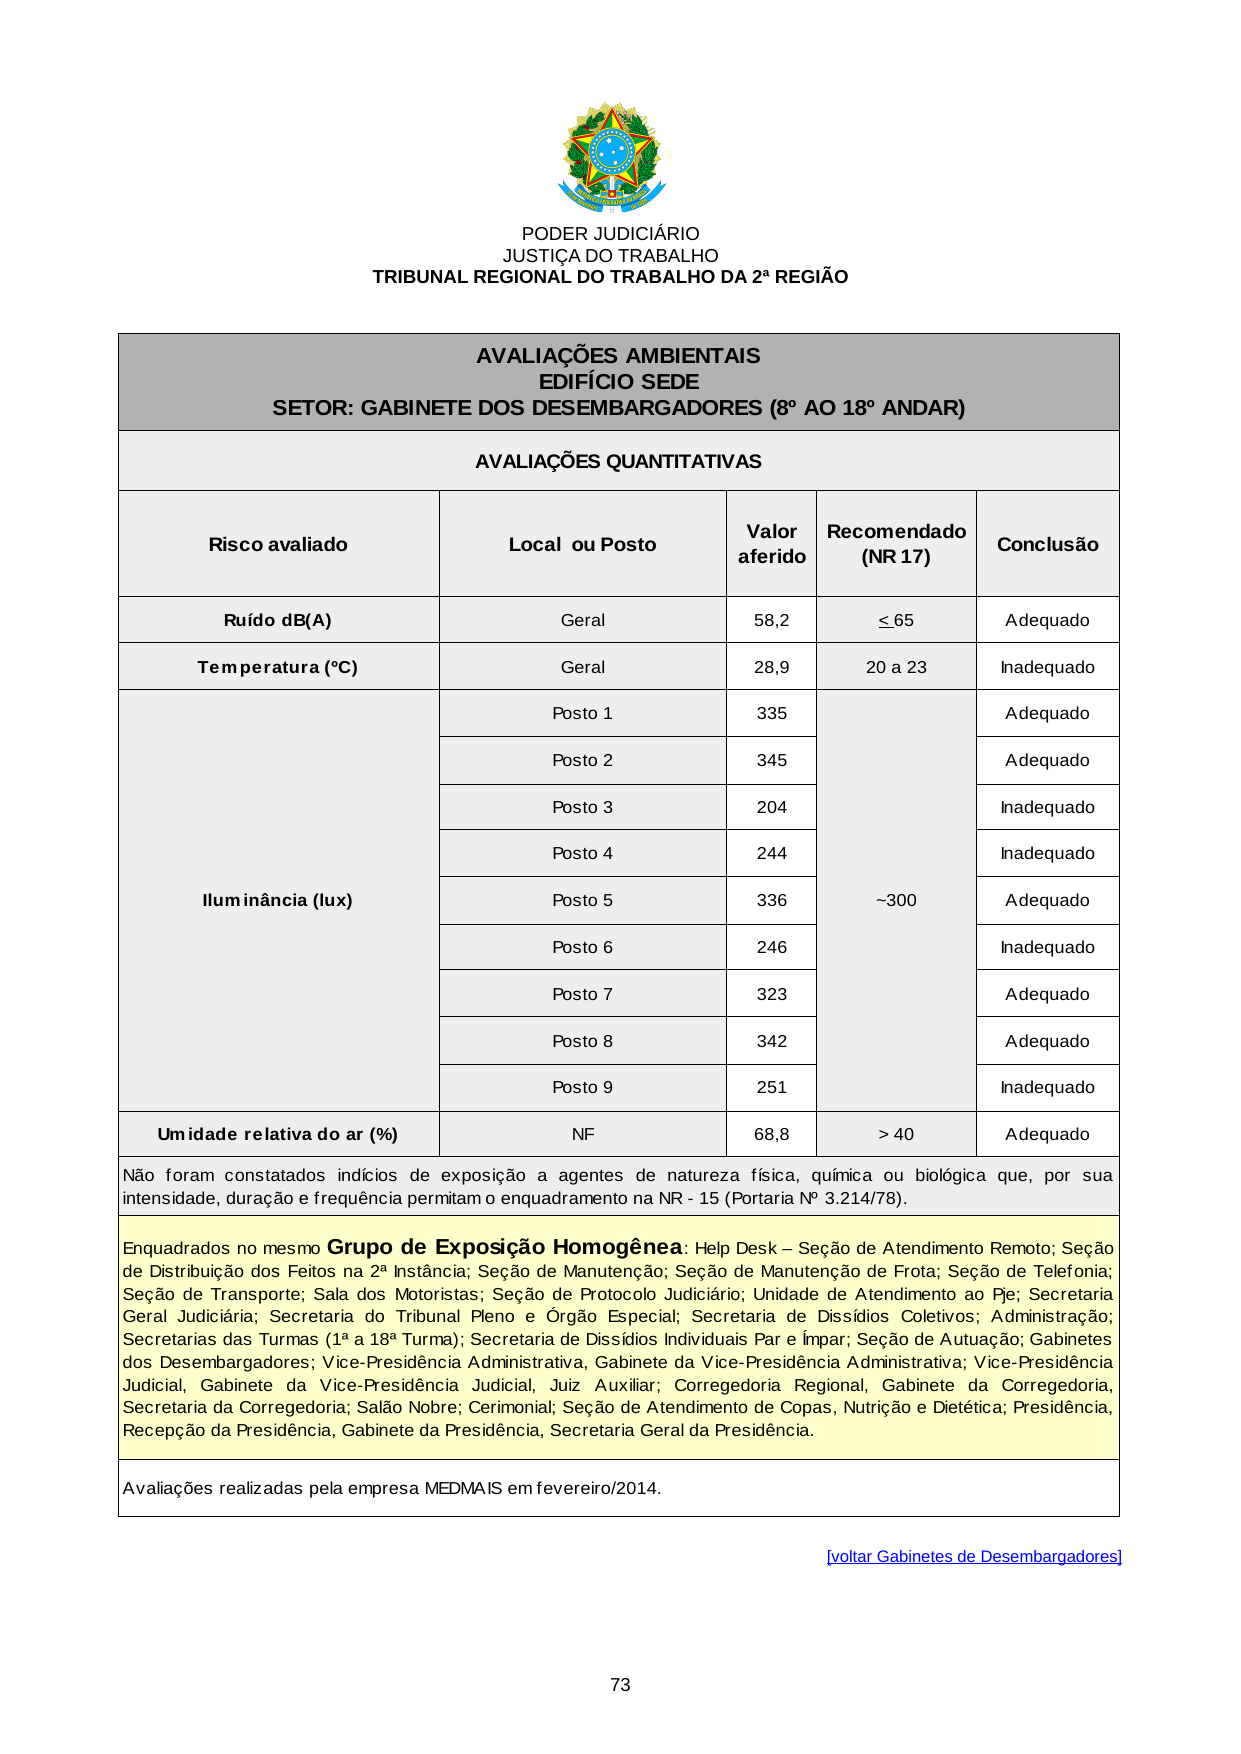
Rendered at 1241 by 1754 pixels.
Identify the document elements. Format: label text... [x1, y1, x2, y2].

text [voltar Gabinetes de Desembargadores] [118, 1546, 1122, 1566]
